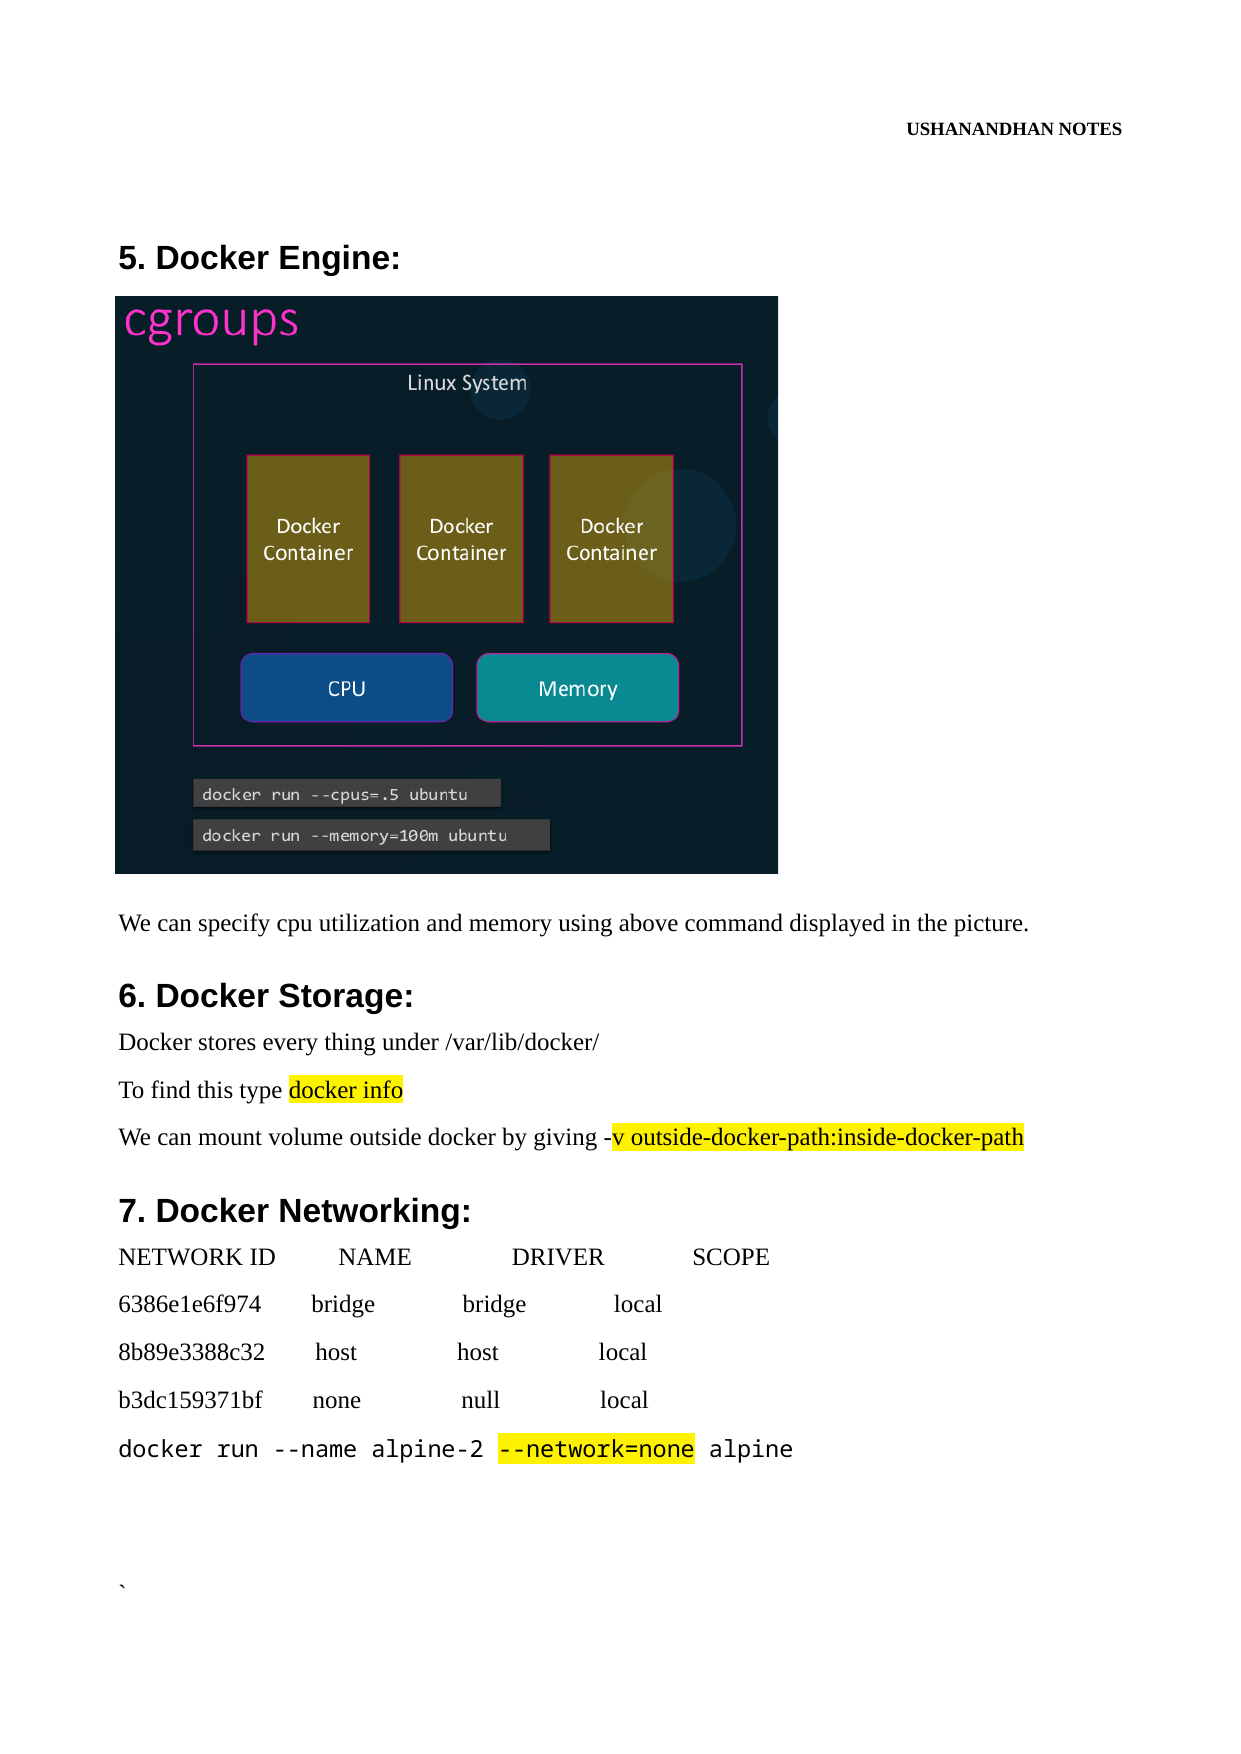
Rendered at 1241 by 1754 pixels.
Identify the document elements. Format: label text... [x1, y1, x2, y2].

picture [115, 296, 779, 874]
text We can mount volume outside docker by giving -v outside-docker-path:inside-docker-path [118, 1122, 1122, 1151]
subtitle 7. Docker Networking: [118, 1191, 1122, 1229]
text To find this type docker info [118, 1075, 1122, 1103]
text docker run --name alpine-2 --network=none alpine [118, 1432, 1122, 1464]
text 6386e1e6f974 bridge bridge local [118, 1289, 1122, 1318]
text We can specify cpu utilization and memory using above command displayed in the picture. [118, 908, 1122, 936]
text NETWORK ID NAME DRIVER SCOPE [118, 1242, 1122, 1271]
text Docker stores every thing under /var/lib/docker/ [118, 1027, 1122, 1056]
text ` [118, 1579, 1122, 1608]
text 8b89e3388c32 host host local [118, 1337, 1122, 1366]
subtitle 5. Docker Engine: [118, 238, 1122, 276]
subtitle 6. Docker Storage: [118, 976, 1122, 1015]
text b3dc159371bf none null local [118, 1385, 1122, 1413]
